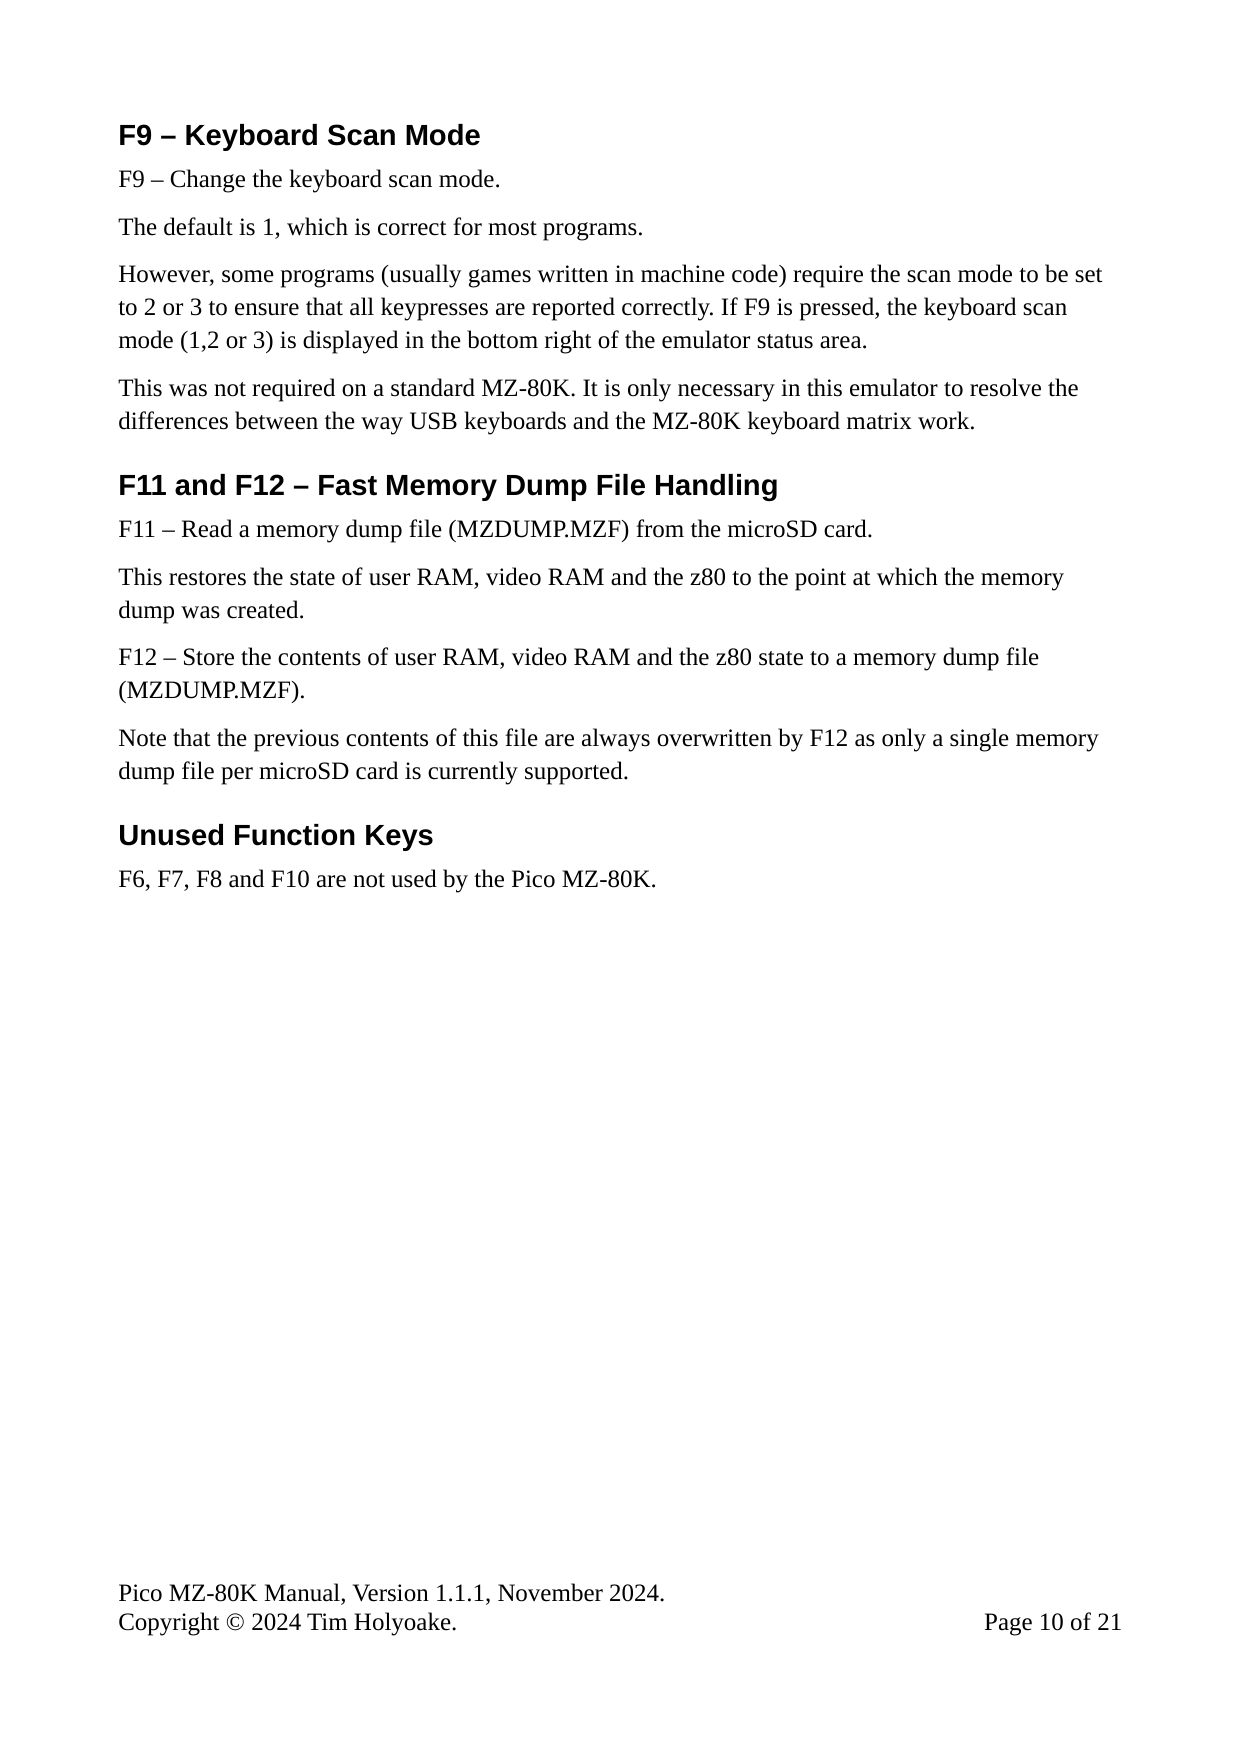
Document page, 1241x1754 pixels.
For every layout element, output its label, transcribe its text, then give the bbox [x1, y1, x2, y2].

subtitle F11 and F12 – Fast Memory Dump File Handling [118, 468, 1122, 502]
text Note that the previous contents of this file are always overwritten by F12 as only a single memory dump file per microSD card is currently supported. [118, 723, 1122, 785]
text This was not required on a standard MZ-80K. It is only necessary in this emulator to resolve the differences between the way USB keyboards and the MZ-80K keyboard matrix work. [118, 373, 1122, 435]
subtitle F9 – Keyboard Scan Mode [118, 118, 1122, 152]
text F12 – Store the contents of user RAM, video RAM and the z80 state to a memory dump file (MZDUMP.MZF). [118, 642, 1122, 704]
text However, some programs (usually games written in machine code) require the scan mode to be set to 2 or 3 to ensure that all keypresses are reported correctly. If F9 is pressed, the keyboard scan mode (1,2 or 3) is displayed in the bottom right of the emulator status area. [118, 259, 1122, 354]
text This restores the state of user RAM, video RAM and the z80 to the point at which the memory dump was created. [118, 562, 1122, 624]
subtitle Unused Function Keys [118, 818, 1122, 852]
text The default is 1, which is correct for most programs. [118, 212, 1122, 241]
text F6, F7, F8 and F10 are not used by the Pico MZ-80K. [118, 864, 1122, 893]
text F11 – Read a memory dump file (MZDUMP.MZF) from the microSD card. [118, 514, 1122, 543]
text F9 – Change the keyboard scan mode. [118, 164, 1122, 193]
